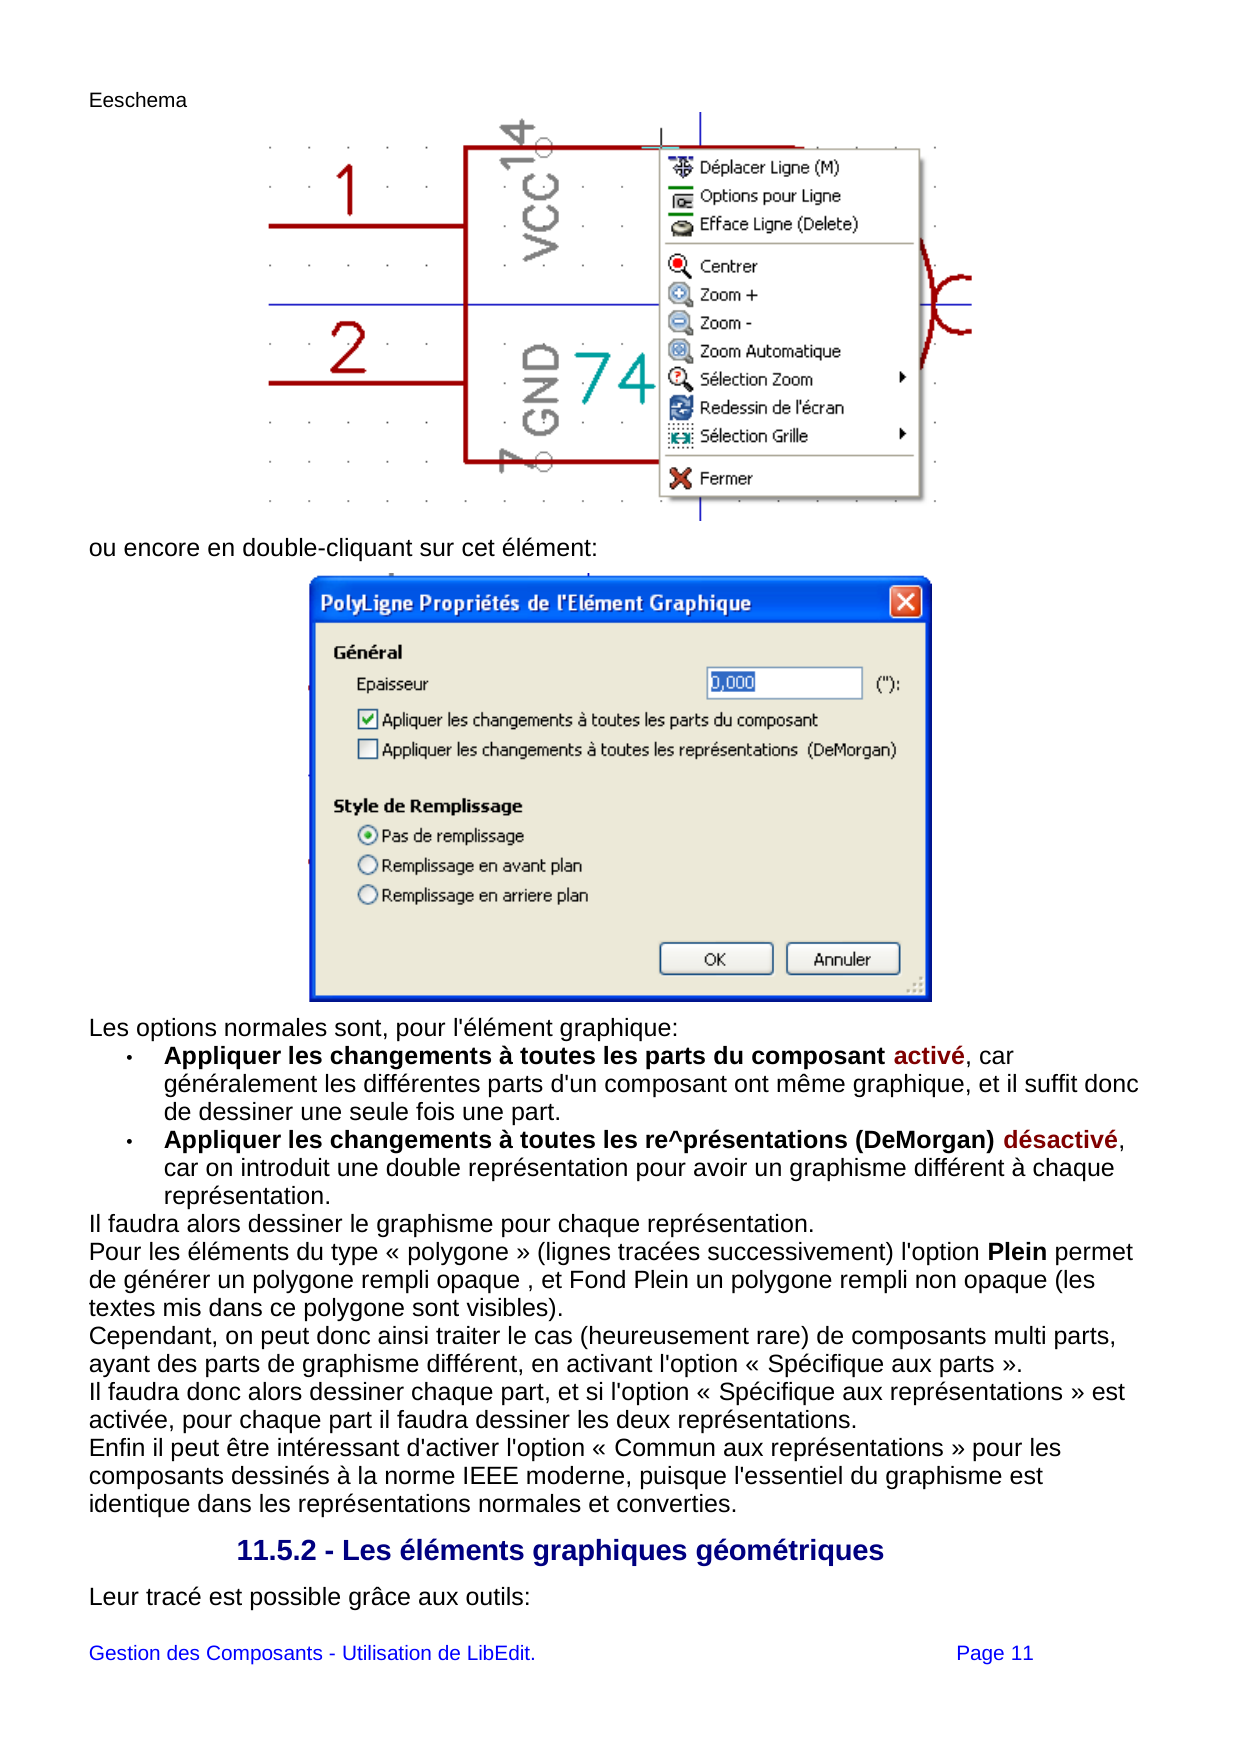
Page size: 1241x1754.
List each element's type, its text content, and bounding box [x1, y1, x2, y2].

text Cependant, on peut donc ainsi traiter le cas (heureusement rare) de composants multi parts, ayant des parts de graphisme différent, en activant l'option « Spécifique aux parts ». [88, 1322, 1152, 1378]
picture [268, 112, 972, 521]
text Enfin il peut être intéressant d'activer l'option « Commun aux représentations » pour les composants dessinés à la norme IEEE moderne, puisque l'essentiel du graphisme est identique dans les représentations normales et converties. [88, 1434, 1152, 1518]
list Appliquer les changements à toutes les re^présentations (DeMorgan) désactivé, car on introduit une double représentation pour avoir un graphisme différent à chaque représentation. [126, 1126, 1152, 1210]
text Il faudra donc alors dessiner chaque part, et si l'option « Spécifique aux représentations » est activée, pour chaque part il faudra dessiner les deux représentations. [88, 1378, 1152, 1434]
text Les options normales sont, pour l'élément graphique: [88, 1014, 1152, 1042]
text ou encore en double-cliquant sur cet élément: [88, 534, 1152, 562]
text Pour les éléments du type « polygone » (lignes tracées successivement) l'option Plein permet de générer un polygone rempli opaque , et Fond Plein un polygone rempli non opaque (les textes mis dans ce polygone sont visibles). [88, 1238, 1152, 1322]
list Appliquer les changements à toutes les parts du composant activé, car généralement les différentes parts d'un composant ont même graphique, et il suffit donc de dessiner une seule fois une part. [126, 1042, 1152, 1126]
picture [308, 573, 932, 1002]
text Leur tracé est possible grâce aux outils: [88, 1583, 1152, 1611]
subtitle Les éléments graphiques géométriques [163, 1534, 1152, 1567]
text Il faudra alors dessiner le graphisme pour chaque représentation. [88, 1210, 1152, 1238]
